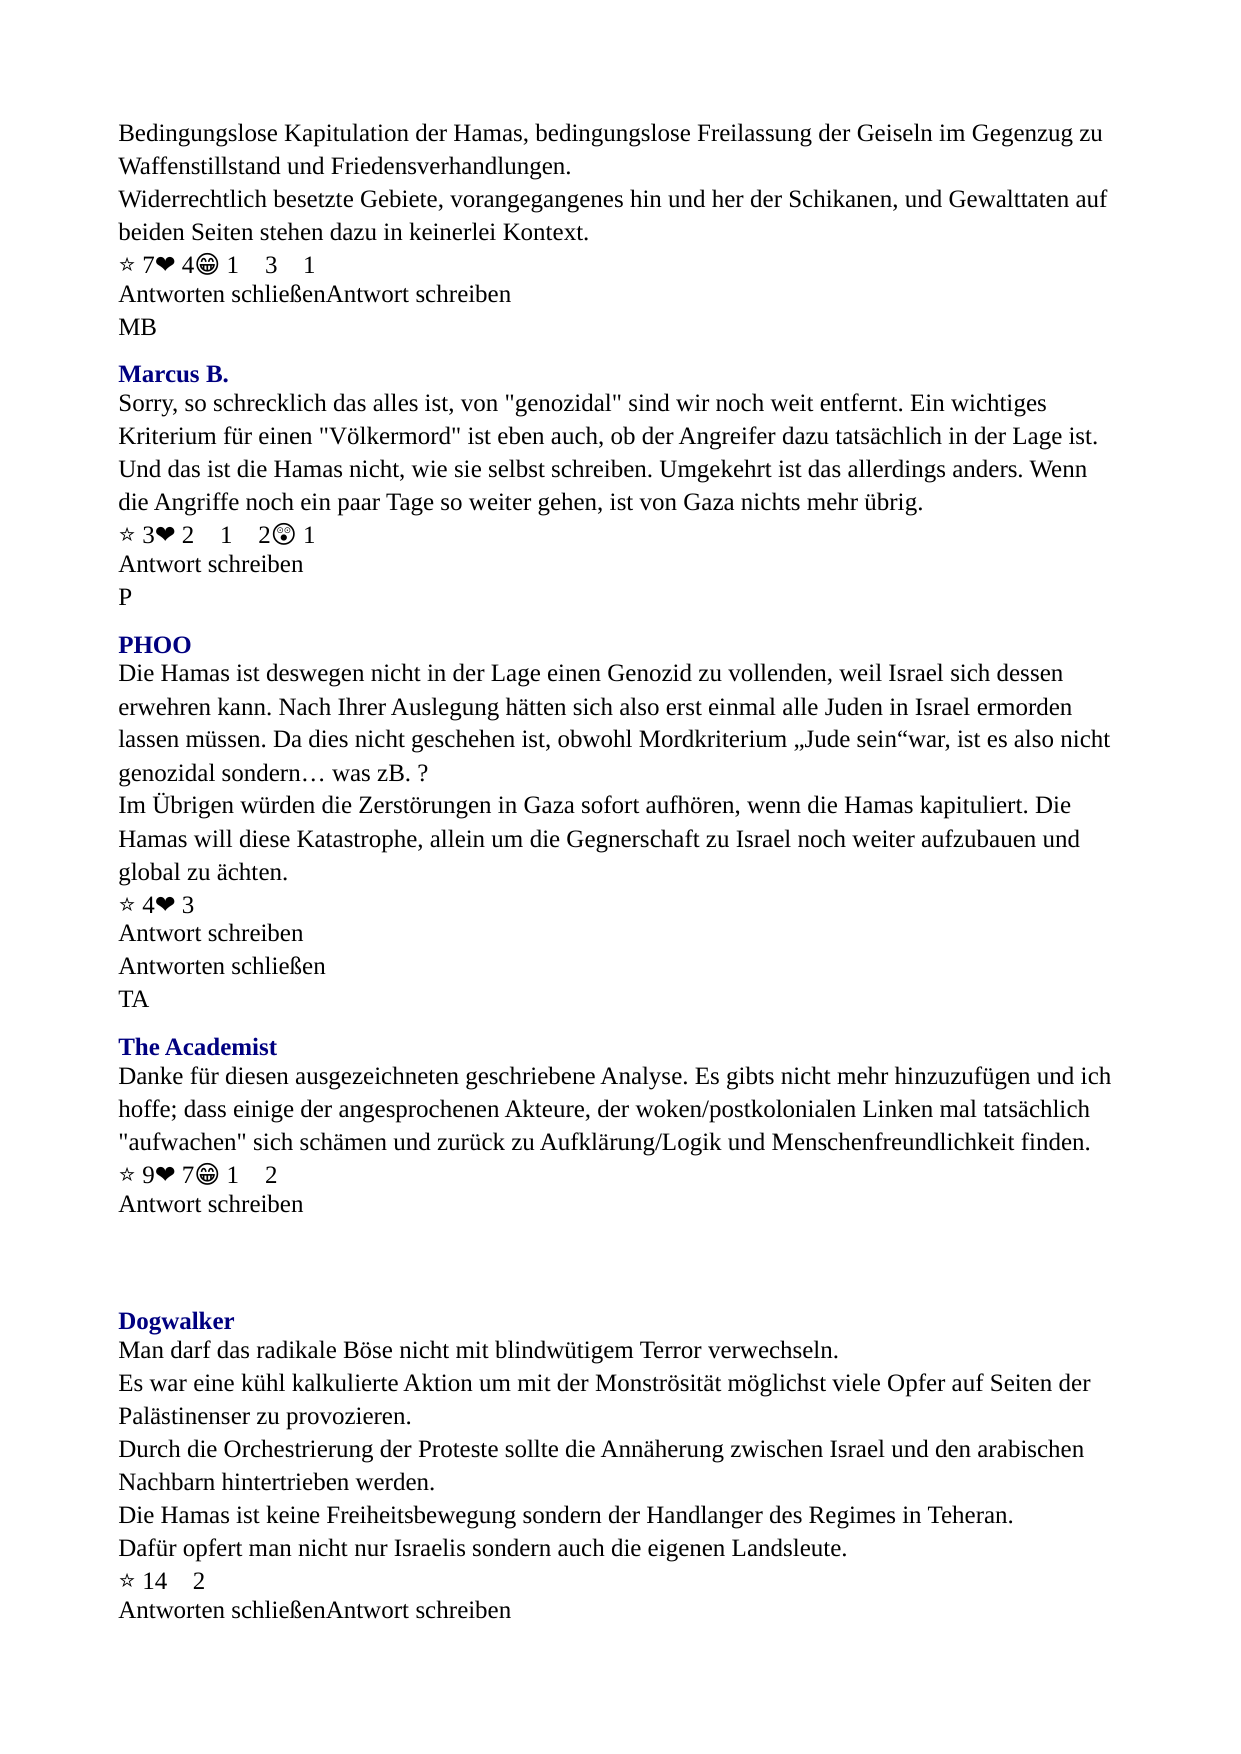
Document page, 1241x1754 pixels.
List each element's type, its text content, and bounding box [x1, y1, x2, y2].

text Die Hamas ist deswegen nicht in der Lage einen Genozid zu vollenden, weil Israel sich dessen erwehren kann. Nach Ihrer Auslegung hätten sich also erst einmal alle Juden in Israel ermorden lassen müssen. Da dies nicht geschehen ist, obwohl Mordkriterium „Jude sein“war, ist es also nicht genozidal sondern… was zB. ? [118, 658, 1122, 786]
text Antworten schließenAntwort schreiben [118, 1595, 1122, 1623]
text TA [118, 984, 1122, 1013]
text Antwort schreiben [118, 1189, 1122, 1217]
text Man darf das radikale Böse nicht mit blindwütigem Terror verwechseln. [118, 1335, 1122, 1364]
subtitle PHOO [118, 630, 1122, 658]
text ⭐️ 14🤨 2 [118, 1566, 1122, 1595]
text P [118, 582, 1122, 611]
text Bedingungslose Kapitulation der Hamas, bedingungslose Freilassung der Geiseln im Gegenzug zu Waffenstillstand und Friedensverhandlungen. [118, 118, 1122, 180]
text ⭐️ 7❤️ 4😁 1🙁 3🤨 1 [118, 250, 1122, 279]
text MB [118, 312, 1122, 341]
text Antworten schließen [118, 951, 1122, 980]
text ⭐️ 9❤️ 7😁 1🤨 2 [118, 1160, 1122, 1189]
text Sorry, so schrecklich das alles ist, von "genozidal" sind wir noch weit entfernt. Ein wichtiges Kriterium für einen "Völkermord" ist eben auch, ob der Angreifer dazu tatsächlich in der Lage ist. Und das ist die Hamas nicht, wie sie selbst schreiben. Umgekehrt ist das allerdings anders. Wenn die Angriffe noch ein paar Tage so weiter gehen, ist von Gaza nichts mehr übrig. [118, 388, 1122, 516]
subtitle The Academist [118, 1032, 1122, 1061]
text Durch die Orchestrierung der Proteste sollte die Annäherung zwischen Israel und den arabischen Nachbarn hintertrieben werden. [118, 1434, 1122, 1496]
text Widerrechtlich besetzte Gebiete, vorangegangenes hin und her der Schikanen, und Gewalttaten auf beiden Seiten stehen dazu in keinerlei Kontext. [118, 184, 1122, 246]
text Antwort schreiben [118, 918, 1122, 947]
text ⭐️ 4❤️ 3 [118, 890, 1122, 918]
text Antworten schließenAntwort schreiben [118, 279, 1122, 308]
text Danke für diesen ausgezeichneten geschriebene Analyse. Es gibts nicht mehr hinzuzufügen und ich hoffe; dass einige der angesprochenen Akteure, der woken/postkolonialen Linken mal tatsächlich "aufwachen" sich schämen und zurück zu Aufklärung/Logik und Menschenfreundlichkeit finden. [118, 1061, 1122, 1156]
subtitle Marcus B. [118, 359, 1122, 388]
text Die Hamas ist keine Freiheitsbewegung sondern der Handlanger des Regimes in Teheran. [118, 1500, 1122, 1529]
text ⭐️ 3❤️ 2🙁 1🤨 2😲 1 [118, 520, 1122, 549]
text Antwort schreiben [118, 549, 1122, 578]
subtitle Dogwalker [118, 1306, 1122, 1335]
text Dafür opfert man nicht nur Israelis sondern auch die eigenen Landsleute. [118, 1533, 1122, 1562]
text Im Übrigen würden die Zerstörungen in Gaza sofort aufhören, wenn die Hamas kapituliert. Die Hamas will diese Katastrophe, allein um die Gegnerschaft zu Israel noch weiter aufzubauen und global zu ächten. [118, 791, 1122, 885]
text Es war eine kühl kalkulierte Aktion um mit der Monströsität möglichst viele Opfer auf Seiten der Palästinenser zu provozieren. [118, 1368, 1122, 1430]
